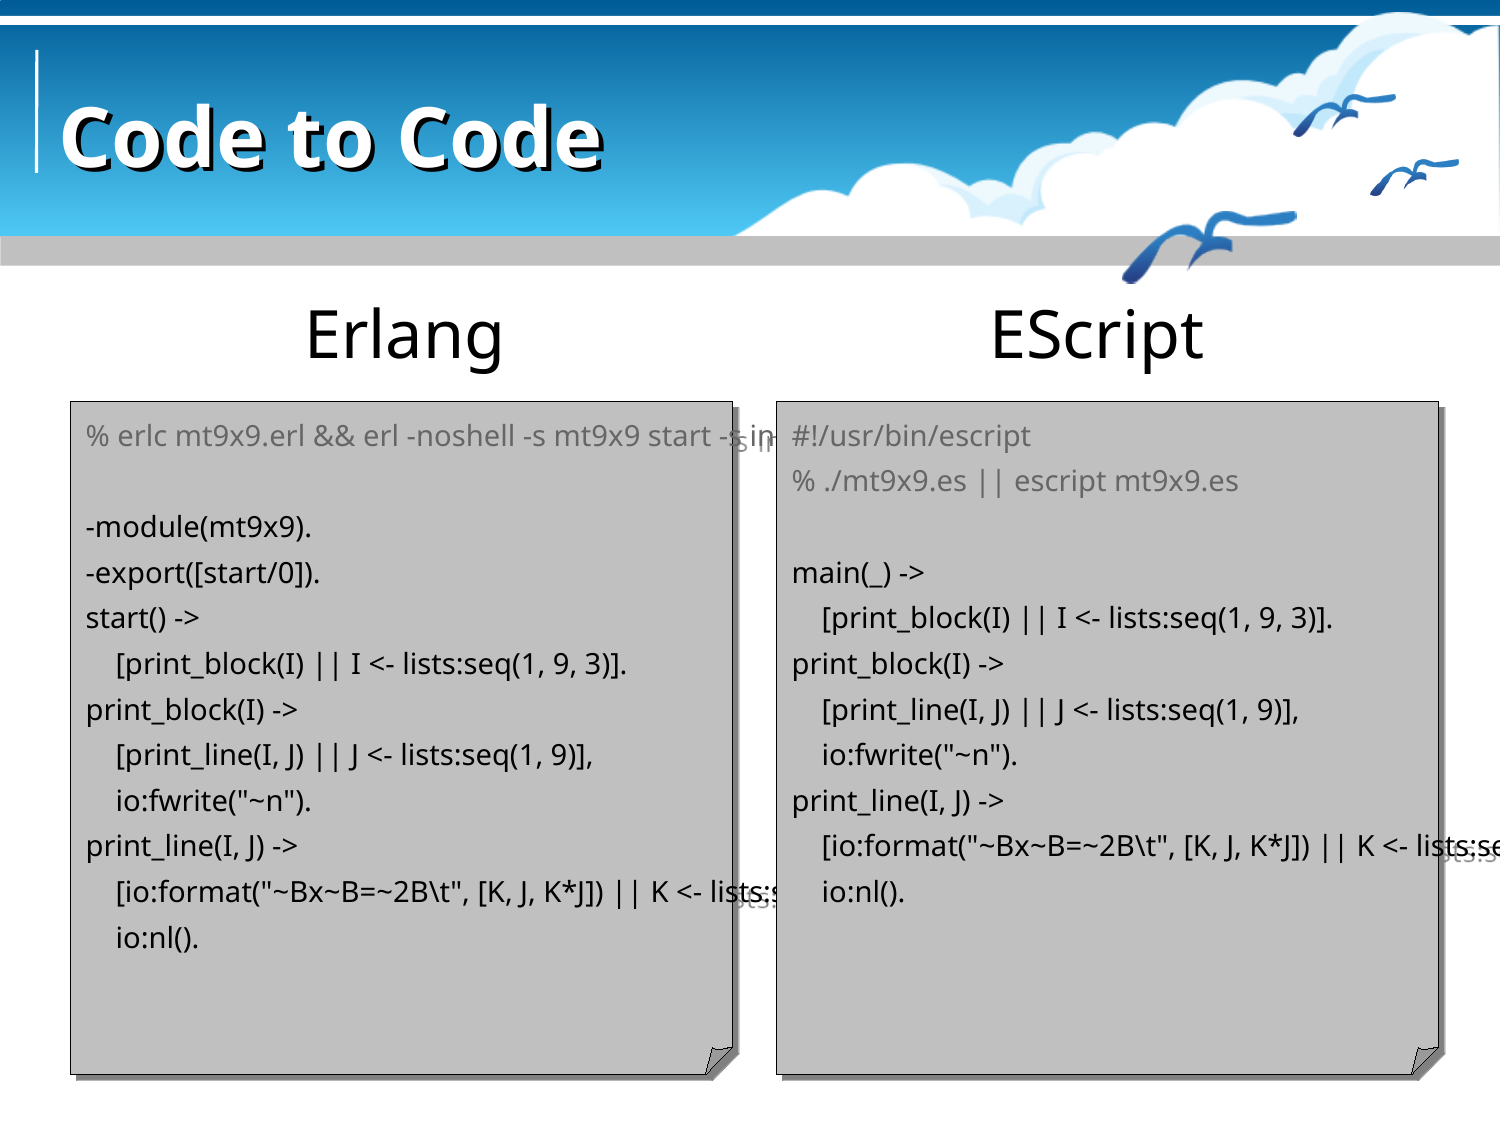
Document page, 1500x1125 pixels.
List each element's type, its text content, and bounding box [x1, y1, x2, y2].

text_box EScript [974, 283, 1276, 388]
picture [730, 12, 1500, 284]
text_box Erlang [289, 283, 609, 388]
text_box % erlc mt9x9.erl && erl -noshell -s mt9x9 start -s init stop -module(mt9x9). -export([start/0]). start() -> [print_block(I) || I <- lists:seq(1, 9, 3)]. print_block(I) -> [print_line(I, J) || J <- lists:seq(1, 9)], io:fwrite("~n"). print_line(I, J) -> [io:format("~Bx~B=~2B\t", [K, J, K*J]) || K <- lists:seq(I, I+2)], io:nl(). [70, 401, 733, 1075]
text_box #!/usr/bin/escript % ./mt9x9.es || escript mt9x9.es main(_) -> [print_block(I) || I <- lists:seq(1, 9, 3)]. print_block(I) -> [print_line(I, J) || J <- lists:seq(1, 9)], io:fwrite("~n"). print_line(I, J) -> [io:format("~Bx~B=~2B\t", [K, J, K*J]) || K <- lists:seq(I, I+2)], io:nl(). [776, 401, 1439, 1075]
title Code to Code [59, 86, 1465, 186]
